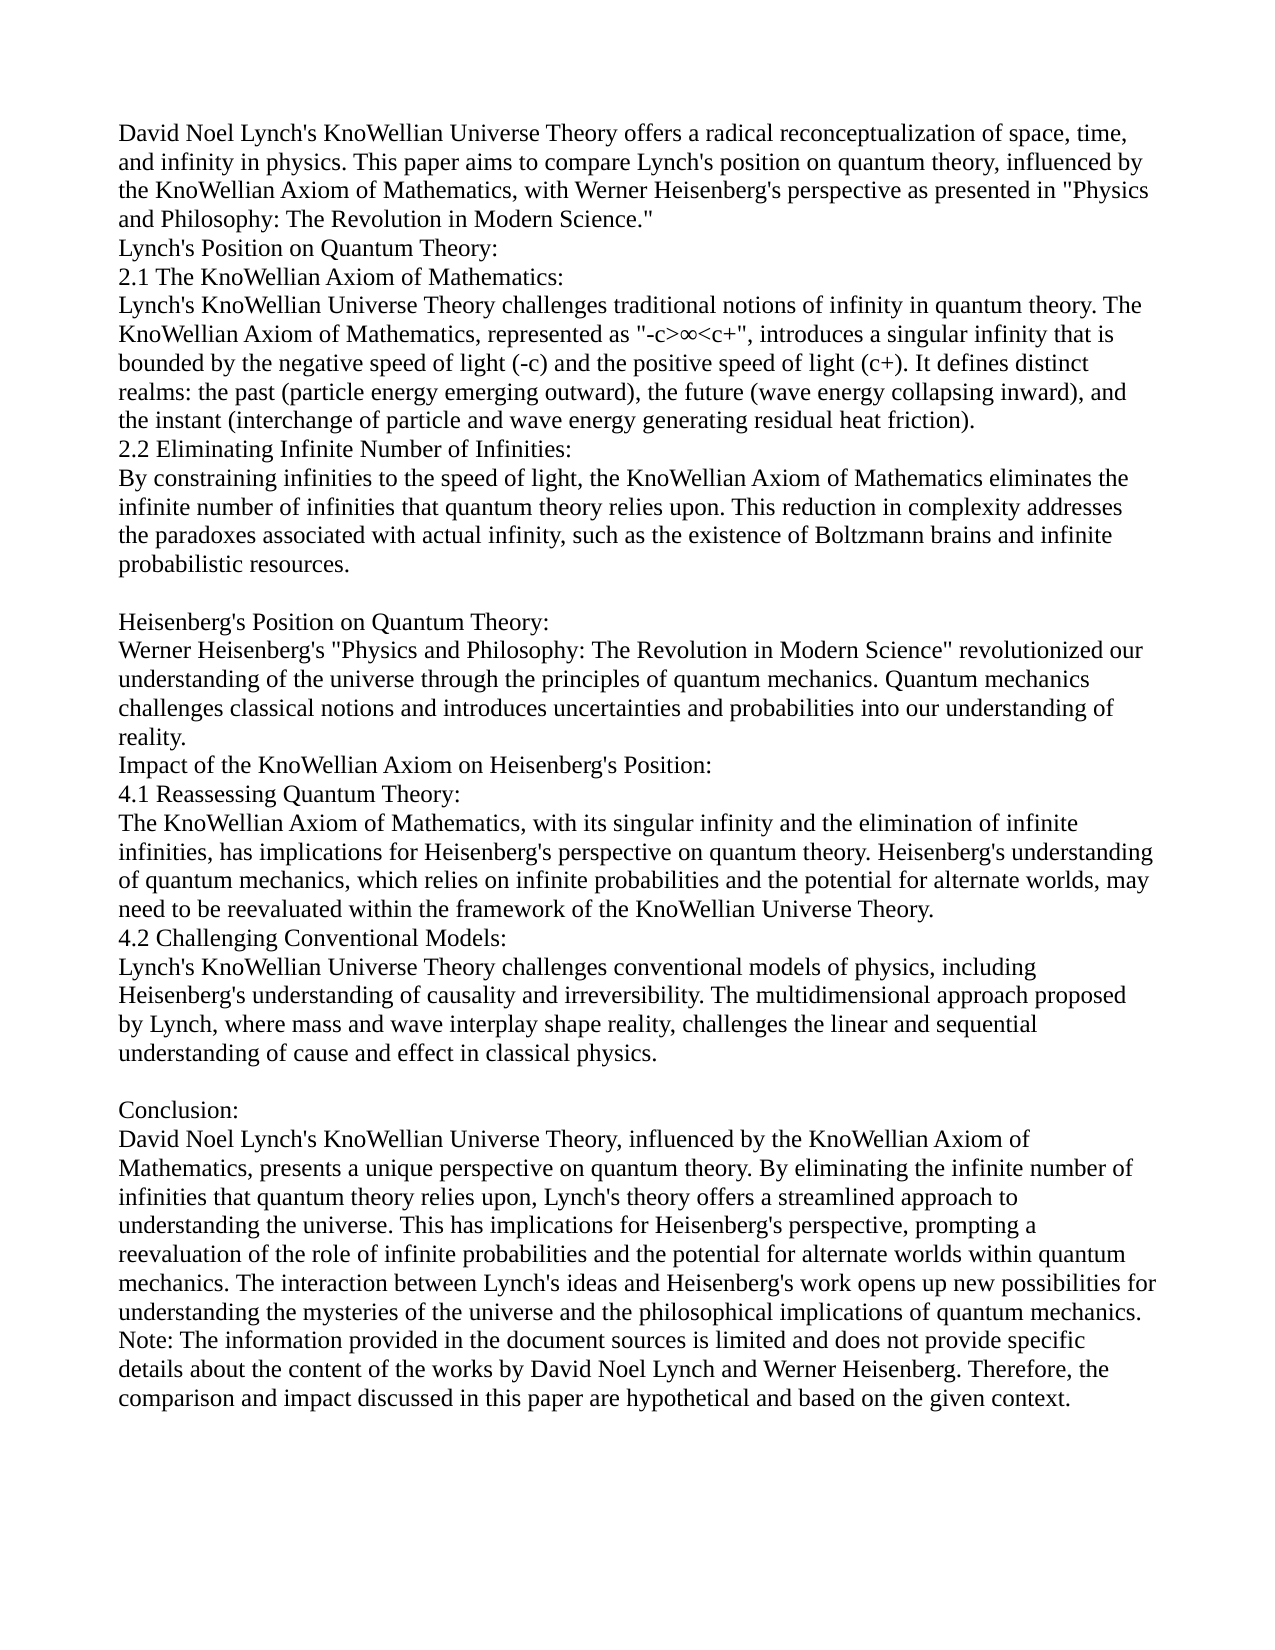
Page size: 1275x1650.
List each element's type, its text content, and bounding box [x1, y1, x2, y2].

text Impact of the KnoWellian Axiom on Heisenberg's Position: [118, 751, 1157, 779]
text By constraining infinities to the speed of light, the KnoWellian Axiom of Mathematics eliminates the infinite number of infinities that quantum theory relies upon. This reduction in complexity addresses the paradoxes associated with actual infinity, such as the existence of Boltzmann brains and infinite probabilistic resources. [118, 463, 1157, 578]
text Lynch's Position on Quantum Theory: [118, 233, 1157, 262]
text 4.2 Challenging Conventional Models: [118, 923, 1157, 952]
text Conclusion: [118, 1096, 1157, 1124]
text Note: The information provided in the document sources is limited and does not provide specific details about the content of the works by David Noel Lynch and Werner Heisenberg. Therefore, the comparison and impact discussed in this paper are hypothetical and based on the given context. [118, 1326, 1157, 1412]
text David Noel Lynch's KnoWellian Universe Theory offers a radical reconceptualization of space, time, and infinity in physics. This paper aims to compare Lynch's position on quantum theory, influenced by the KnoWellian Axiom of Mathematics, with Werner Heisenberg's perspective as presented in "Physics and Philosophy: The Revolution in Modern Science." [118, 118, 1157, 233]
text David Noel Lynch's KnoWellian Universe Theory, influenced by the KnoWellian Axiom of Mathematics, presents a unique perspective on quantum theory. By eliminating the infinite number of infinities that quantum theory relies upon, Lynch's theory offers a streamlined approach to understanding the universe. This has implications for Heisenberg's perspective, prompting a reevaluation of the role of infinite probabilities and the potential for alternate worlds within quantum mechanics. The interaction between Lynch's ideas and Heisenberg's work opens up new possibilities for understanding the mysteries of the universe and the philosophical implications of quantum mechanics. [118, 1124, 1157, 1326]
text Lynch's KnoWellian Universe Theory challenges traditional notions of infinity in quantum theory. The KnoWellian Axiom of Mathematics, represented as "-c>∞<c+", introduces a singular infinity that is bounded by the negative speed of light (-c) and the positive speed of light (c+). It defines distinct realms: the past (particle energy emerging outward), the future (wave energy collapsing inward), and the instant (interchange of particle and wave energy generating residual heat friction). [118, 291, 1157, 434]
text 2.2 Eliminating Infinite Number of Infinities: [118, 434, 1157, 463]
text 4.1 Reassessing Quantum Theory: [118, 779, 1157, 808]
text Lynch's KnoWellian Universe Theory challenges conventional models of physics, including Heisenberg's understanding of causality and irreversibility. The multidimensional approach proposed by Lynch, where mass and wave interplay shape reality, challenges the linear and sequential understanding of cause and effect in classical physics. [118, 952, 1157, 1067]
text The KnoWellian Axiom of Mathematics, with its singular infinity and the elimination of infinite infinities, has implications for Heisenberg's perspective on quantum theory. Heisenberg's understanding of quantum mechanics, which relies on infinite probabilities and the potential for alternate worlds, may need to be reevaluated within the framework of the KnoWellian Universe Theory. [118, 808, 1157, 923]
text Heisenberg's Position on Quantum Theory: [118, 607, 1157, 636]
text 2.1 The KnoWellian Axiom of Mathematics: [118, 262, 1157, 291]
text Werner Heisenberg's "Physics and Philosophy: The Revolution in Modern Science" revolutionized our understanding of the universe through the principles of quantum mechanics. Quantum mechanics challenges classical notions and introduces uncertainties and probabilities into our understanding of reality. [118, 636, 1157, 751]
